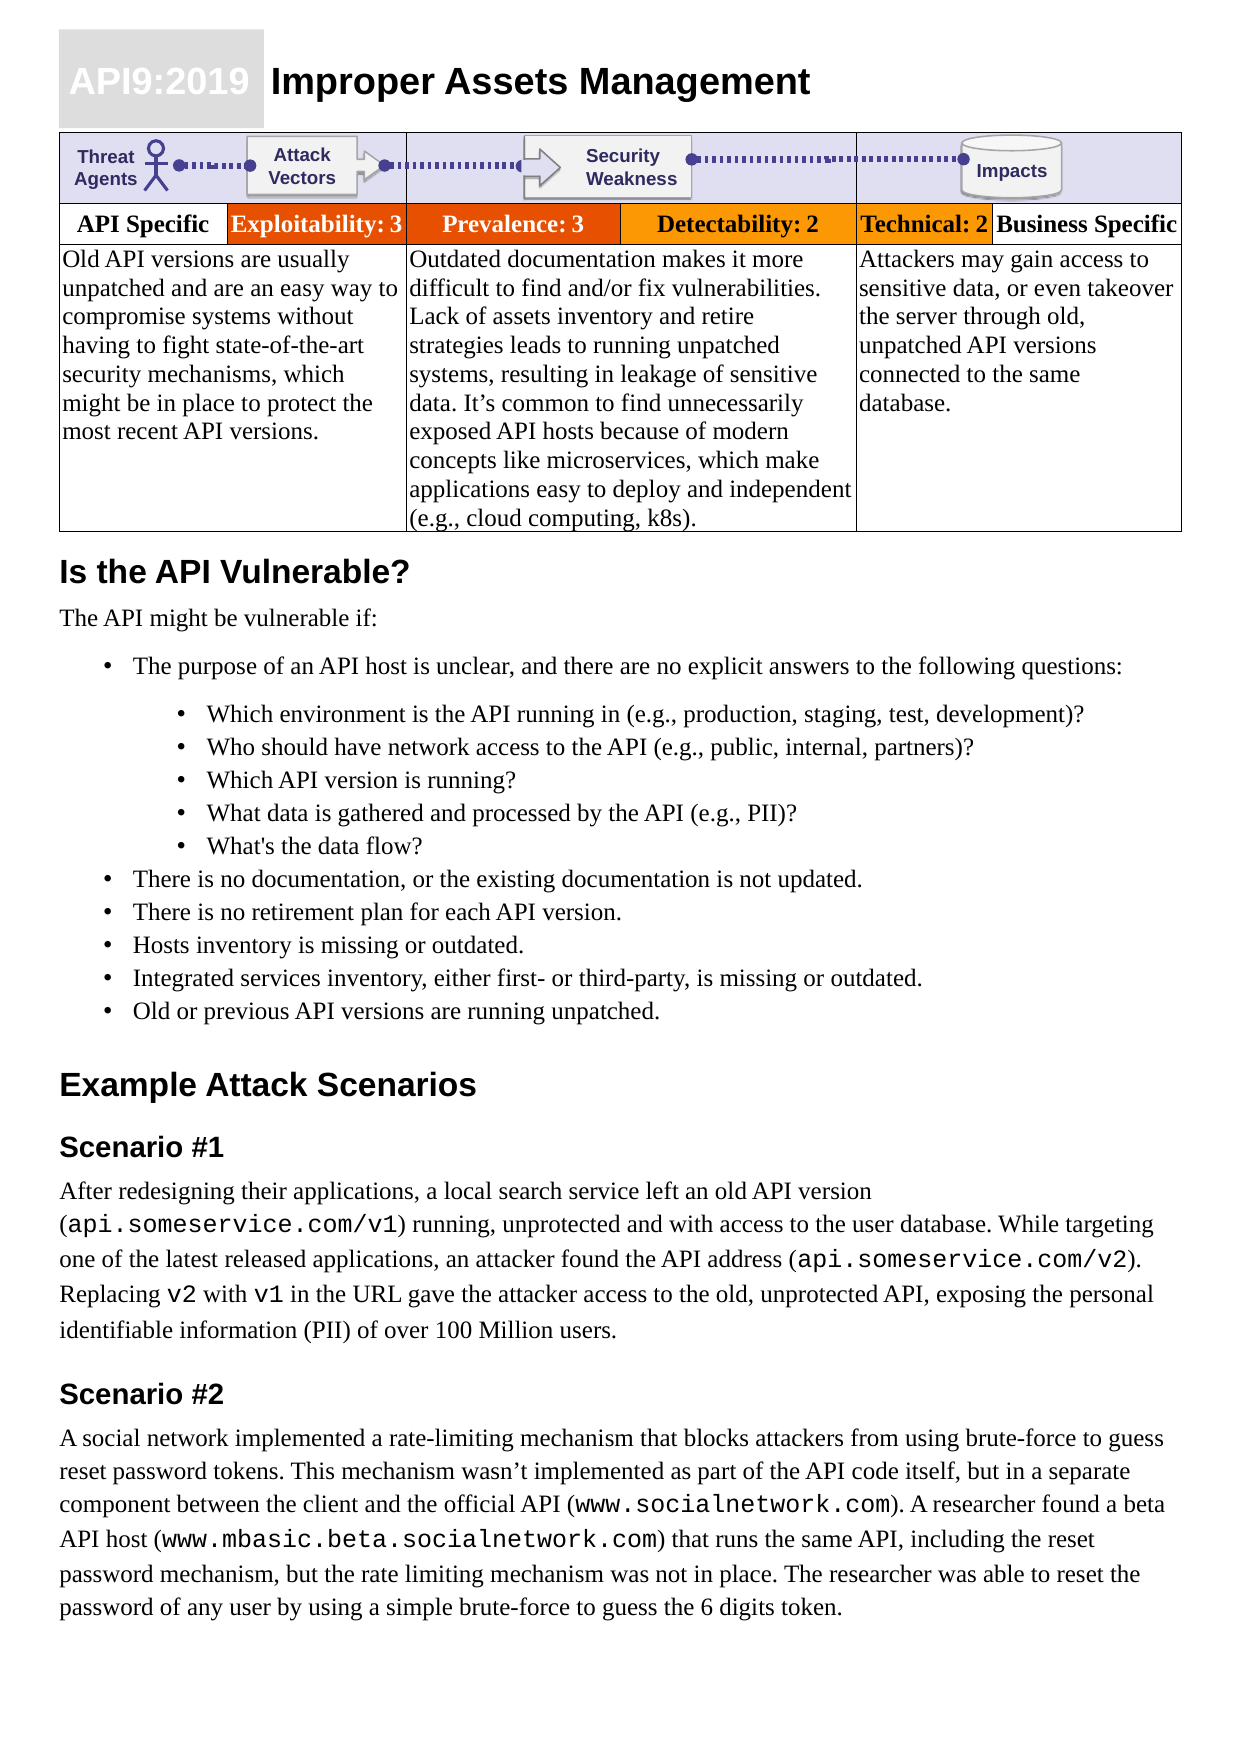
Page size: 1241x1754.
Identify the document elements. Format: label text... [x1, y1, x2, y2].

table_cell Detectability: 2 [621, 204, 856, 244]
list Which API version is running? [177, 765, 1181, 793]
text After redesigning their applications, a local search service left an old API version (api.someservice.com/v1) running, unprotected and with access to the user database. While targeting one of the latest released applications, an attacker found the API address (api.someservice.com/v2). Replacing v2 with v1 in the URL gave the attacker access to the old, unprotected API, exposing the personal identifiable information (PII) of over 100 Million users. [59, 1176, 1181, 1343]
table_cell Exploitability: 3 [228, 204, 406, 244]
list Old or previous API versions are running unpatched. [103, 996, 1181, 1025]
list What's the data flow? [177, 831, 1181, 859]
list The purpose of an API host is unclear, and there are no explicit answers to the following questions: [103, 651, 1181, 680]
list Who should have network access to the API (e.g., public, internal, partners)? [177, 732, 1181, 761]
subtitle Scenario #2 [59, 1377, 1181, 1411]
list Which environment is the API running in (e.g., production, staging, test, development)? [177, 699, 1181, 727]
text A social network implemented a rate-limiting mechanism that blocks attackers from using brute-force to guess reset password tokens. This mechanism wasn’t implemented as part of the API code itself, but in a separate component between the client and the official API (www.socialnetwork.com). A researcher found a beta API host (www.mbasic.beta.socialnetwork.com) that runs the same API, including the reset password mechanism, but the rate limiting mechanism was not in place. The researcher was able to reset the password of any user by using a simple brute-force to guess the 6 digits token. [59, 1423, 1181, 1621]
subtitle Example Attack Scenarios [59, 1064, 1181, 1103]
table_cell Old API versions are usually unpatched and are an easy way to compromise systems without having to fight state-of-the-art security mechanisms, which might be in place to protect the most recent API versions. [60, 245, 406, 531]
table_header [60, 133, 227, 203]
table_header [227, 133, 406, 203]
text The API might be vulnerable if: [59, 603, 1181, 632]
list Integrated services inventory, either first- or third-party, is missing or outdated. [103, 963, 1181, 992]
table_header [407, 133, 620, 203]
list What data is gathered and processed by the API (e.g., PII)? [177, 798, 1181, 827]
table_cell Attackers may gain access to sensitive data, or even takeover the server through old, unpatched API versions connected to the same database. [857, 245, 1181, 531]
subtitle Scenario #1 [59, 1130, 1181, 1164]
list There is no documentation, or the existing documentation is not updated. [103, 864, 1181, 893]
subtitle Is the API Vulnerable? [59, 552, 1181, 591]
list Hosts inventory is missing or outdated. [103, 930, 1181, 959]
table_cell API Specific [60, 204, 227, 244]
table_cell Technical: 2 [857, 204, 992, 244]
table_header [992, 133, 1181, 203]
table_cell Outdated documentation makes it more difficult to find and/or fix vulnerabilities. Lack of assets inventory and retire strategies leads to running unpatched systems, resulting in leakage of sensitive data. It’s common to find unnecessarily exposed API hosts because of modern concepts like microservices, which make applications easy to deploy and independent (e.g., cloud computing, k8s). [407, 245, 856, 531]
list There is no retirement plan for each API version. [103, 897, 1181, 926]
table_header [620, 133, 856, 203]
table_header [857, 133, 992, 203]
table_cell Prevalence: 3 [407, 204, 620, 244]
table_cell Business Specific [993, 204, 1181, 244]
